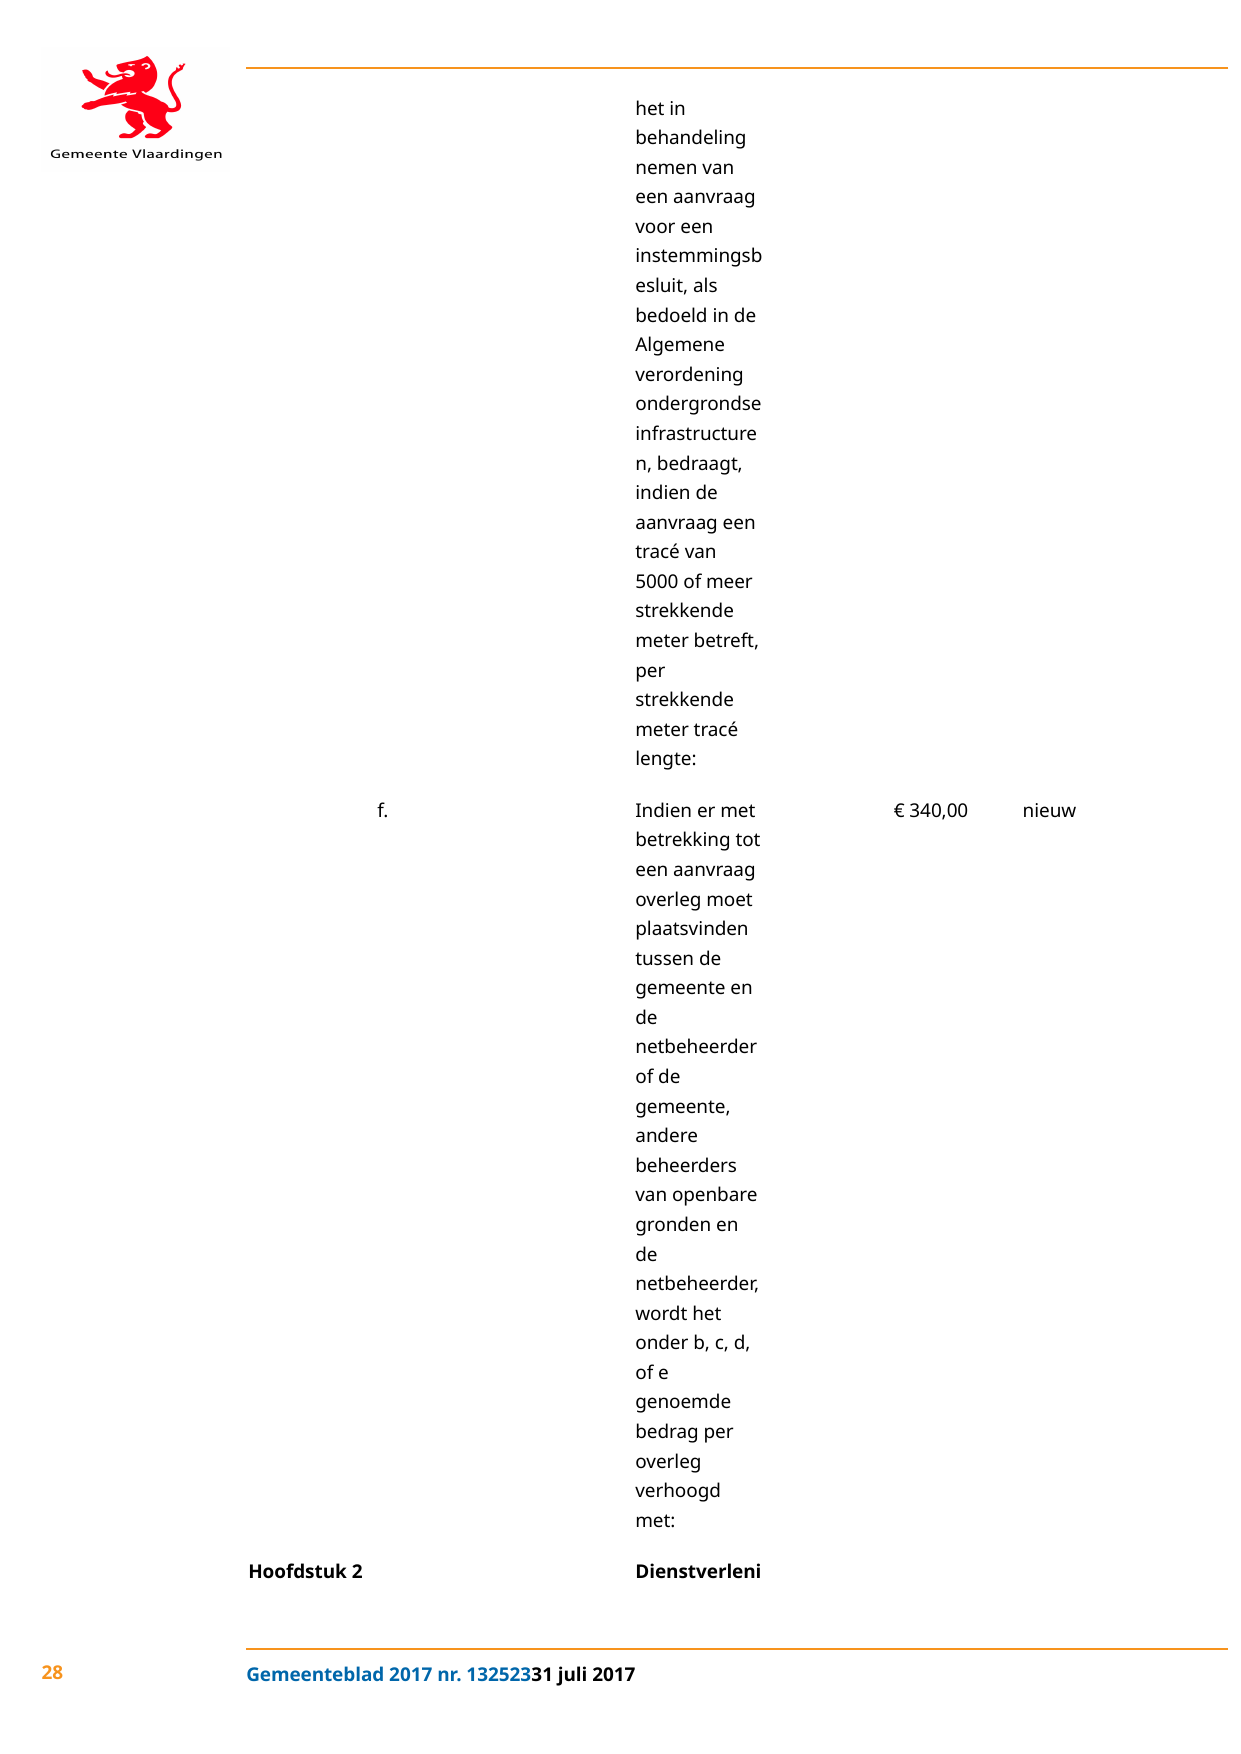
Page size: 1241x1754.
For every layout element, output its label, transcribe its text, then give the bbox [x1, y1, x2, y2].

table_cell [1023, 1559, 1152, 1584]
table_cell [764, 1559, 893, 1584]
table_cell [894, 1533, 1022, 1558]
table_cell [1023, 95, 1152, 771]
table_cell [248, 95, 377, 771]
table_cell [635, 771, 764, 797]
table_cell Indien er met betrekking tot een aanvraag overleg moet plaatsvinden tussen de gemeente en de netbeheerder of de gemeente, andere beheerders van openbare gronden en de netbeheerder, wordt het onder b, c, d, of e genoemde bedrag per overleg verhoogd met: [635, 797, 764, 1533]
table_cell [377, 1533, 506, 1558]
table_cell [506, 95, 635, 771]
table_cell [506, 771, 635, 797]
table_cell [1023, 771, 1152, 797]
picture [41, 47, 231, 172]
table_cell [248, 771, 377, 797]
table_cell [764, 771, 893, 797]
table_cell [248, 1533, 377, 1558]
table_cell [377, 95, 506, 771]
table_cell [894, 771, 1022, 797]
table_cell € 340,00 [894, 797, 1022, 1533]
table_cell f. [377, 797, 506, 1533]
table_cell [894, 1559, 1022, 1584]
table_cell [248, 797, 377, 1533]
table_cell [894, 95, 1022, 771]
table_cell [764, 1533, 893, 1558]
table_cell Dienstverleni [635, 1559, 764, 1584]
table_cell nieuw [1023, 797, 1152, 1533]
table_cell [1023, 1533, 1152, 1558]
table_cell het in behandeling nemen van een aanvraag voor een instemmingsbesluit, als bedoeld in de Algemene verordening ondergrondse infrastructuren, bedraagt, indien de aanvraag een tracé van 5000 of meer strekkende meter betreft, per strekkende meter tracé lengte: [635, 95, 764, 771]
table_cell [764, 797, 893, 1533]
table_cell [635, 1533, 764, 1558]
table_cell [506, 1533, 635, 1558]
table_cell [506, 797, 635, 1533]
table_cell [764, 95, 893, 771]
table_cell Hoofdstuk 2 [248, 1559, 635, 1584]
table_cell [377, 771, 506, 797]
